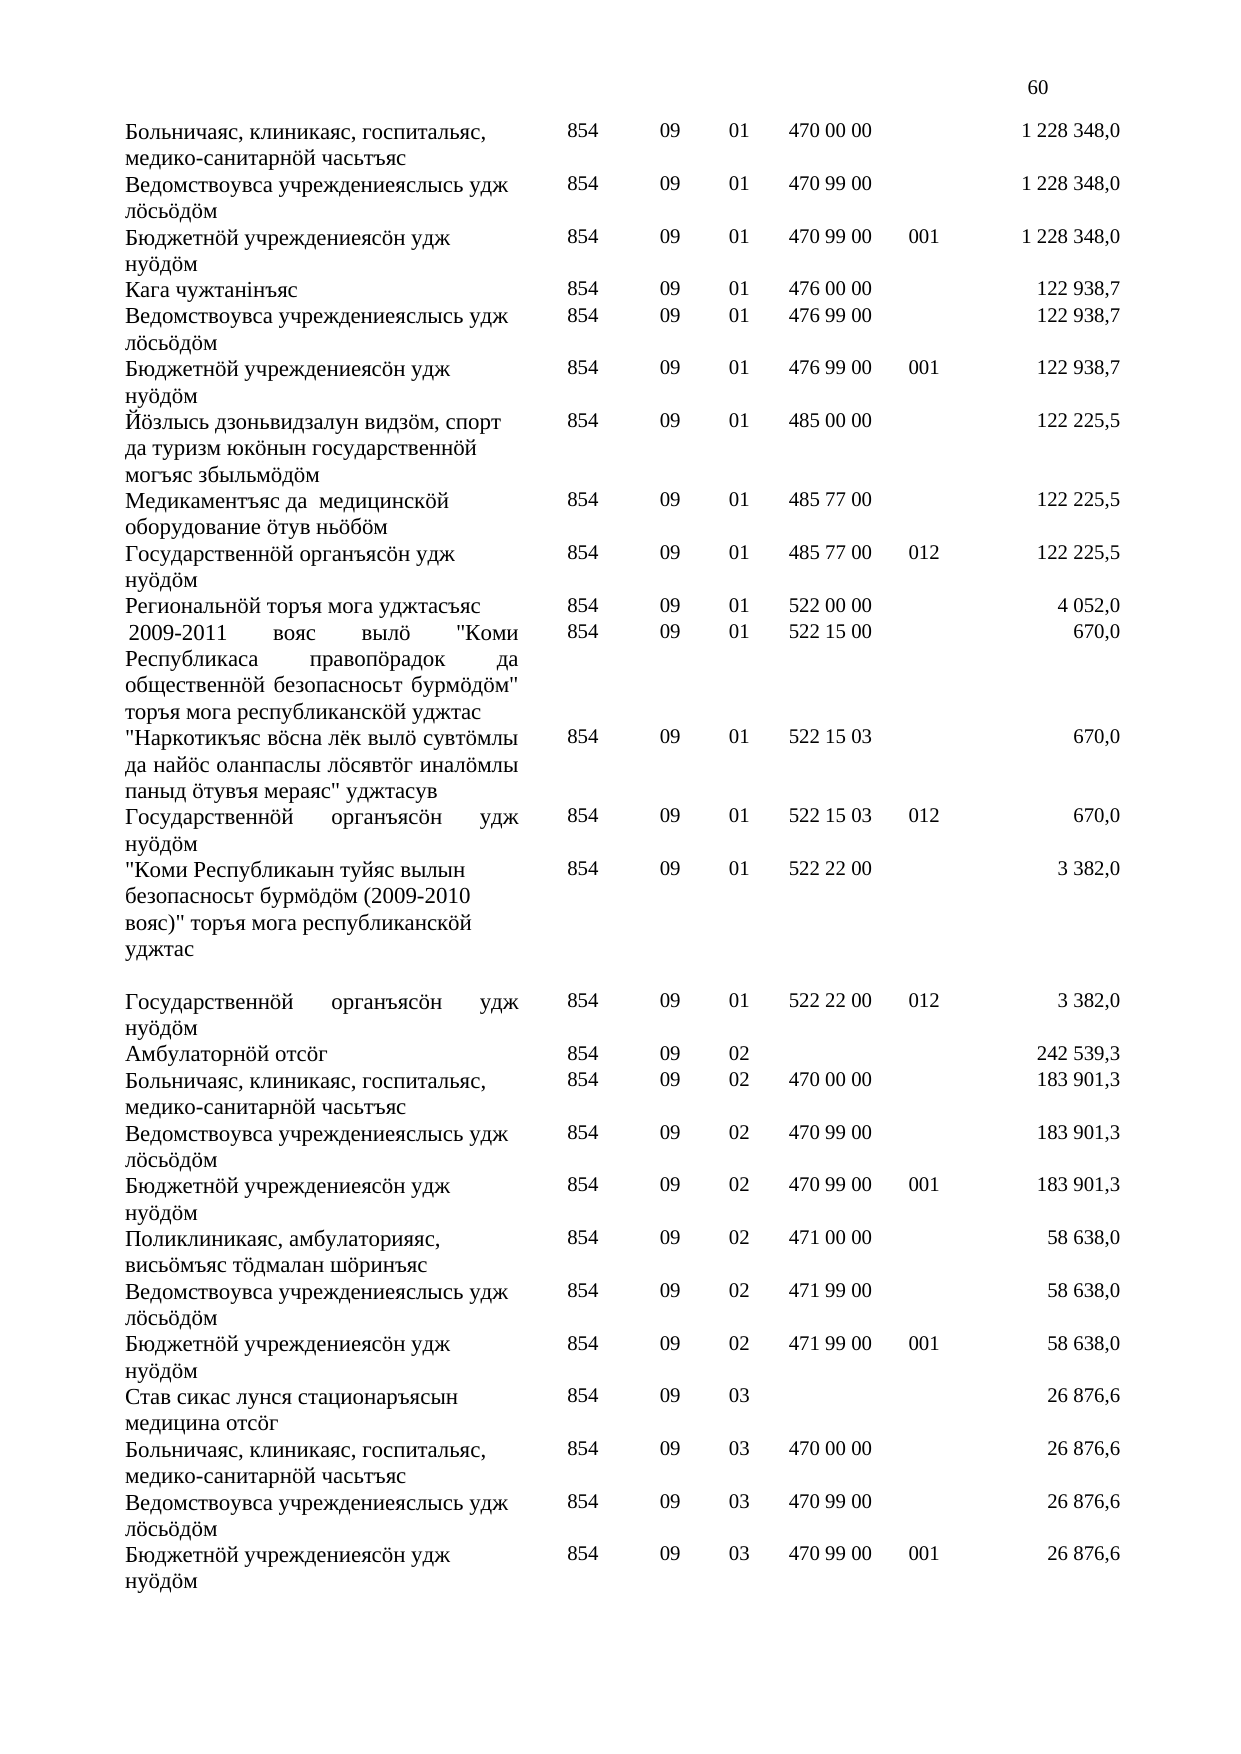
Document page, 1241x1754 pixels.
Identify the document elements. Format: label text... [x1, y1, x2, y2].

table_cell Больничаяс, клиникаяс, госпитальяс, медико-санитарнöй часьтъяс [114, 1067, 530, 1119]
table_cell 470 00 00 [774, 118, 886, 171]
table_cell 854 [530, 276, 635, 303]
table_cell 854 [530, 1541, 635, 1594]
table_cell [886, 487, 961, 540]
table_cell 471 99 00 [774, 1330, 886, 1383]
table_cell 01 [705, 593, 774, 619]
table_cell 122 938,7 [961, 303, 1131, 355]
table_cell 854 [530, 118, 635, 171]
table_cell 122 938,7 [961, 276, 1131, 303]
table_cell 122 225,5 [961, 540, 1131, 592]
table_cell 854 [530, 988, 635, 1041]
table_cell 522 15 00 [774, 619, 886, 724]
table_cell 183 901,3 [961, 1120, 1131, 1172]
table_cell Государственнöй органъясöн удж нуöдöм [114, 540, 530, 592]
table_cell [886, 1041, 961, 1067]
table_cell 09 [635, 408, 704, 487]
table_cell [886, 408, 961, 487]
table_cell 854 [530, 803, 635, 856]
table_cell 02 [705, 1225, 774, 1278]
table_cell 02 [705, 1172, 774, 1225]
table_cell 470 00 00 [774, 1436, 886, 1488]
table_cell 58 638,0 [961, 1278, 1131, 1330]
table_cell Йöзлысь дзоньвидзалун видзöм, спорт да туризм юкöнын государственнöй могъяс збыльмöдöм [114, 408, 530, 487]
table_cell Амбулаторнöй отсöг [114, 1041, 530, 1067]
table_cell 09 [635, 988, 704, 1041]
table_cell 522 22 00 [774, 856, 886, 988]
table_cell 001 [886, 1172, 961, 1225]
table_cell "Наркотикъяс вöсна лёк вылö сувтöмлы да найöс оланпаслы лöсявтöг иналöмлы паныд öтувъя мераяс" уджтасув [114, 724, 530, 803]
table_cell 3 382,0 [961, 988, 1131, 1041]
table_cell 09 [635, 118, 704, 171]
table_cell 01 [705, 355, 774, 408]
table_cell Ведомствоувса учреждениеяслысь удж лöсьöдöм [114, 303, 530, 355]
table_cell 854 [530, 303, 635, 355]
table_cell 09 [635, 593, 704, 619]
table_cell Бюджетнöй учреждениеясöн удж нуöдöм [114, 224, 530, 276]
table_cell 854 [530, 1489, 635, 1541]
table_cell Ведомствоувса учреждениеяслысь удж лöсьöдöм [114, 1278, 530, 1330]
table_cell 122 938,7 [961, 355, 1131, 408]
table_cell Поликлиникаяс, амбулаторияяс, висьöмъяс тöдмалан шöринъяс [114, 1225, 530, 1278]
table_cell 26 876,6 [961, 1489, 1131, 1541]
table_cell 1 228 348,0 [961, 224, 1131, 276]
table_cell 854 [530, 1041, 635, 1067]
table_cell 02 [705, 1120, 774, 1172]
table_cell 471 99 00 [774, 1278, 886, 1330]
table_cell 854 [530, 1120, 635, 1172]
table_cell 01 [705, 118, 774, 171]
table_cell 09 [635, 724, 704, 803]
table_cell 242 539,3 [961, 1041, 1131, 1067]
table_cell 1 228 348,0 [961, 118, 1131, 171]
table_cell 09 [635, 171, 704, 223]
table_cell 470 00 00 [774, 1067, 886, 1119]
table_cell Региональнöй торъя мога уджтасъяс [114, 593, 530, 619]
table_cell 670,0 [961, 803, 1131, 856]
table_cell 485 77 00 [774, 487, 886, 540]
table_cell 854 [530, 224, 635, 276]
table_cell Бюджетнöй учреждениеясöн удж нуöдöм [114, 1172, 530, 1225]
table_cell 26 876,6 [961, 1436, 1131, 1488]
table_cell 470 99 00 [774, 171, 886, 223]
table_cell 012 [886, 540, 961, 592]
table_cell 2009-2011 вояс вылö "Коми Республикаса правопöрадок да общественнöй безопасносьт бурмöдöм" торъя мога республиканскöй уджтас [114, 619, 530, 724]
table_cell 09 [635, 1436, 704, 1488]
table_cell 01 [705, 619, 774, 724]
table_cell [886, 118, 961, 171]
table_cell 012 [886, 988, 961, 1041]
table_cell 854 [530, 355, 635, 408]
table_cell 183 901,3 [961, 1172, 1131, 1225]
table_cell 26 876,6 [961, 1541, 1131, 1594]
table_cell 476 99 00 [774, 303, 886, 355]
table_cell 01 [705, 803, 774, 856]
table_cell 01 [705, 540, 774, 592]
table_cell 01 [705, 276, 774, 303]
table_cell [886, 276, 961, 303]
table_cell 09 [635, 1041, 704, 1067]
table_cell 09 [635, 1489, 704, 1541]
table_cell Бюджетнöй учреждениеясöн удж нуöдöм [114, 1330, 530, 1383]
table_cell [886, 724, 961, 803]
table_cell [886, 1278, 961, 1330]
table_cell [886, 1489, 961, 1541]
table_cell [886, 1120, 961, 1172]
table_cell 3 382,0 [961, 856, 1131, 988]
table_cell 001 [886, 1330, 961, 1383]
table_cell 09 [635, 803, 704, 856]
table_cell 03 [705, 1436, 774, 1488]
table_cell [886, 593, 961, 619]
table_cell 476 00 00 [774, 276, 886, 303]
table_cell [886, 171, 961, 223]
table_cell 01 [705, 487, 774, 540]
table_cell 670,0 [961, 724, 1131, 803]
table_cell 01 [705, 171, 774, 223]
table_cell 4 052,0 [961, 593, 1131, 619]
table_cell 01 [705, 856, 774, 988]
table_cell 470 99 00 [774, 1541, 886, 1594]
table_cell 854 [530, 724, 635, 803]
table_cell 854 [530, 1172, 635, 1225]
table_cell [886, 1436, 961, 1488]
table_cell 03 [705, 1489, 774, 1541]
table_cell 01 [705, 724, 774, 803]
table_cell [886, 303, 961, 355]
table_cell 001 [886, 1541, 961, 1594]
table_cell 09 [635, 540, 704, 592]
table_cell 02 [705, 1067, 774, 1119]
table_cell 854 [530, 408, 635, 487]
table_cell 854 [530, 1330, 635, 1383]
table_cell 09 [635, 1120, 704, 1172]
table_cell 470 99 00 [774, 1120, 886, 1172]
table_cell [774, 1041, 886, 1067]
table_cell 122 225,5 [961, 408, 1131, 487]
table_cell 470 99 00 [774, 224, 886, 276]
table_cell 522 00 00 [774, 593, 886, 619]
table_cell 01 [705, 988, 774, 1041]
table_cell 02 [705, 1330, 774, 1383]
table_cell 854 [530, 619, 635, 724]
table_cell 001 [886, 355, 961, 408]
table_cell 522 15 03 [774, 724, 886, 803]
table_cell 09 [635, 619, 704, 724]
table_cell 471 00 00 [774, 1225, 886, 1278]
table_cell 09 [635, 1067, 704, 1119]
table_cell 854 [530, 487, 635, 540]
table_cell [886, 1383, 961, 1436]
table_cell 01 [705, 408, 774, 487]
table_cell 09 [635, 355, 704, 408]
table_cell Государственнöй органъясöн удж нуöдöм [114, 803, 530, 856]
table_cell 02 [705, 1278, 774, 1330]
table_cell Государственнöй органъясöн удж нуöдöм [114, 988, 530, 1041]
table_cell [886, 1225, 961, 1278]
table_cell 09 [635, 1278, 704, 1330]
table_cell 670,0 [961, 619, 1131, 724]
table_cell 09 [635, 1330, 704, 1383]
table_cell 02 [705, 1041, 774, 1067]
table_cell 01 [705, 224, 774, 276]
table_cell 09 [635, 276, 704, 303]
table_cell 854 [530, 1067, 635, 1119]
table_cell 09 [635, 856, 704, 988]
table_cell Ведомствоувса учреждениеяслысь удж лöсьöдöм [114, 1120, 530, 1172]
table_cell [774, 1383, 886, 1436]
table_cell 01 [705, 303, 774, 355]
table_cell 470 99 00 [774, 1172, 886, 1225]
table_cell [886, 856, 961, 988]
table_cell 26 876,6 [961, 1383, 1131, 1436]
table_cell Медикаментъяс да медицинскöй оборудование öтув ньöбöм [114, 487, 530, 540]
table_cell 09 [635, 224, 704, 276]
table_cell 183 901,3 [961, 1067, 1131, 1119]
table_cell 854 [530, 856, 635, 988]
table_cell Бюджетнöй учреждениеясöн удж нуöдöм [114, 1541, 530, 1594]
table_cell 470 99 00 [774, 1489, 886, 1541]
table_cell 03 [705, 1383, 774, 1436]
table_cell 58 638,0 [961, 1330, 1131, 1383]
table_cell 001 [886, 224, 961, 276]
table_cell Ведомствоувса учреждениеяслысь удж лöсьöдöм [114, 171, 530, 223]
table_cell 485 00 00 [774, 408, 886, 487]
table_cell 854 [530, 1436, 635, 1488]
table_cell 58 638,0 [961, 1225, 1131, 1278]
table_cell Бюджетнöй учреждениеясöн удж нуöдöм [114, 355, 530, 408]
table_cell 485 77 00 [774, 540, 886, 592]
table_cell 09 [635, 1541, 704, 1594]
table_cell Больничаяс, клиникаяс, госпитальяс, медико-санитарнöй часьтъяс [114, 1436, 530, 1488]
table_cell [886, 1067, 961, 1119]
table_cell 854 [530, 1278, 635, 1330]
table_cell 854 [530, 1383, 635, 1436]
table_cell 476 99 00 [774, 355, 886, 408]
table_cell "Коми Республикаын туйяс вылын безопасносьт бурмöдöм (2009-2010 вояс)" торъя мога республиканскöй уджтас [114, 856, 530, 988]
table_cell Кага чужтанiнъяс [114, 276, 530, 303]
table_cell 854 [530, 540, 635, 592]
table_cell 012 [886, 803, 961, 856]
table_cell Став сикас лунся стационаръясын медицина отсöг [114, 1383, 530, 1436]
table_cell Больничаяс, клиникаяс, госпитальяс, медико-санитарнöй часьтъяс [114, 118, 530, 171]
table_cell 09 [635, 303, 704, 355]
table_cell 854 [530, 1225, 635, 1278]
table_cell 122 225,5 [961, 487, 1131, 540]
table_cell 854 [530, 171, 635, 223]
table_cell 09 [635, 1383, 704, 1436]
table_cell 09 [635, 487, 704, 540]
table_cell 854 [530, 593, 635, 619]
table_cell 522 15 03 [774, 803, 886, 856]
table_cell 03 [705, 1541, 774, 1594]
table_cell [886, 619, 961, 724]
table_cell 1 228 348,0 [961, 171, 1131, 223]
table_cell Ведомствоувса учреждениеяслысь удж лöсьöдöм [114, 1489, 530, 1541]
table_cell 09 [635, 1172, 704, 1225]
table_cell 522 22 00 [774, 988, 886, 1041]
table_cell 09 [635, 1225, 704, 1278]
